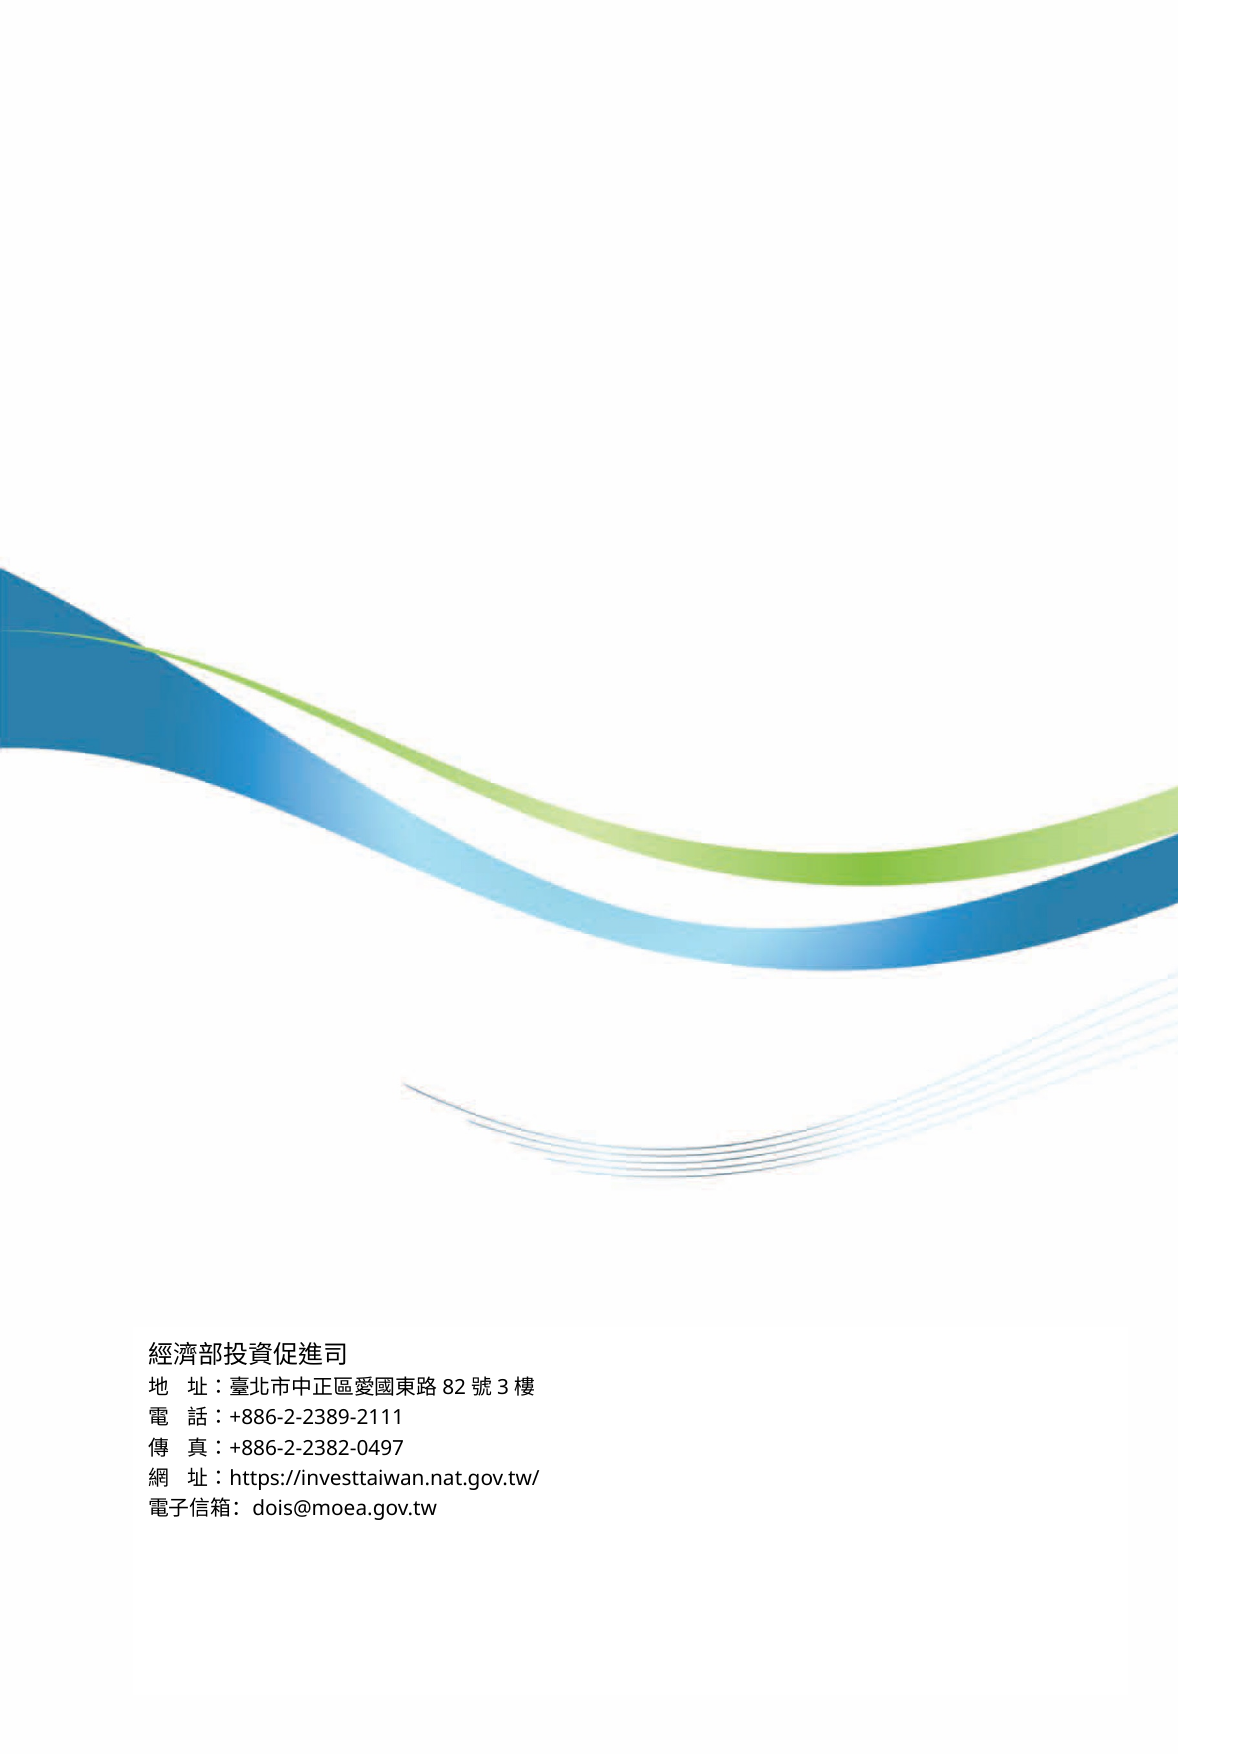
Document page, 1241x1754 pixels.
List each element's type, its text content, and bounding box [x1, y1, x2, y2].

text 傳 真：+886-2-2382-0497 [148, 1431, 1113, 1461]
text 網 址：https://investtaiwan.nat.gov.tw/ [148, 1461, 1113, 1492]
text 電 話：+886-2-2389-2111 [148, 1401, 1113, 1431]
text 地 址：臺北市中正區愛國東路 82 號 3 樓 [148, 1370, 1113, 1401]
text 電子信箱：dois@moea.gov.tw [148, 1492, 1113, 1522]
text 經濟部投資促進司 [148, 1334, 1113, 1370]
